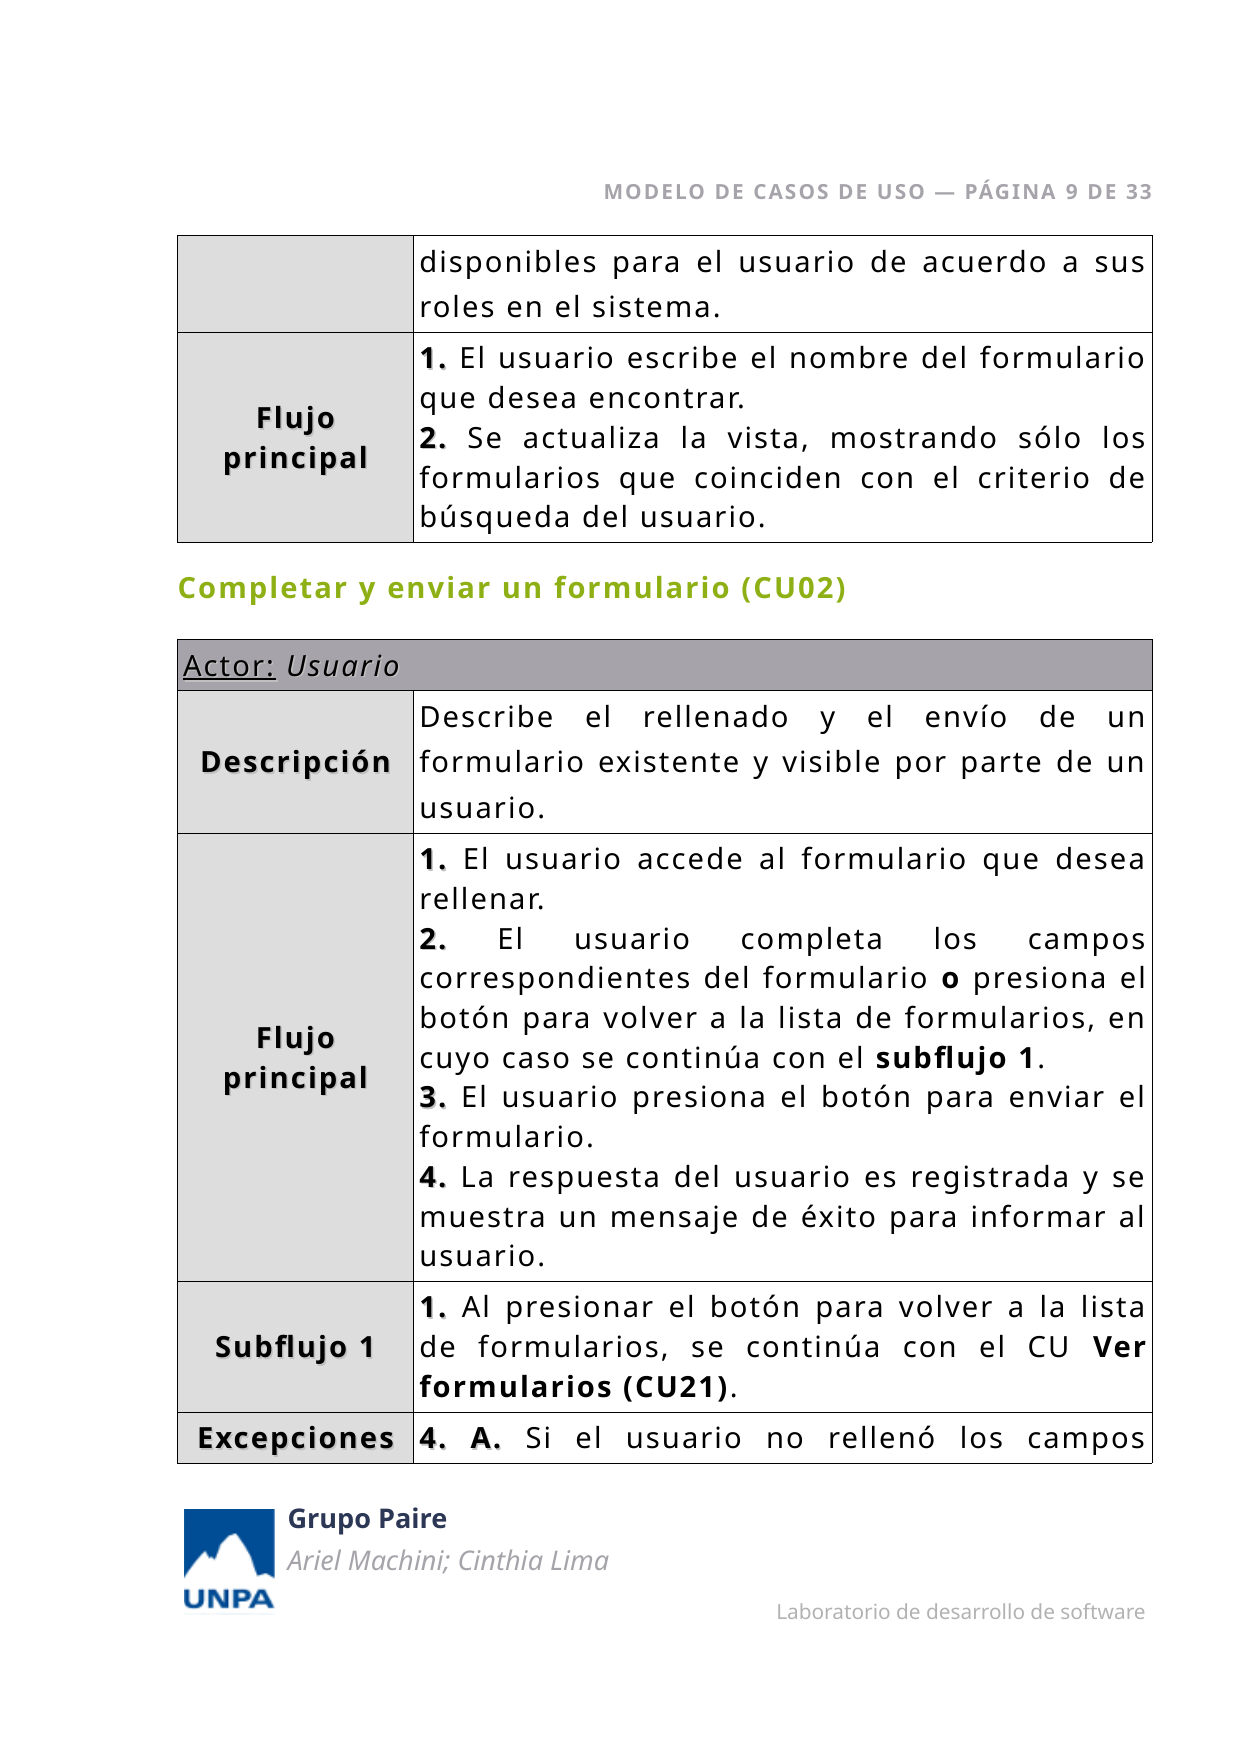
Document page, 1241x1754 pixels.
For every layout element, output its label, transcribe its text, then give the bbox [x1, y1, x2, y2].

table_cell 1. Al presionar el botón para volver a la lista de formularios, se continúa con el CU Ver formularios (CU21). [414, 1282, 1152, 1412]
picture [184, 1509, 275, 1615]
table_header Actor: Usuario [178, 640, 1152, 690]
table_cell 4. A. Si el usuario no rellenó los campos [414, 1413, 1152, 1463]
table_cell Flujo principal [178, 333, 413, 542]
table_cell 1. El usuario escribe el nombre del formulario que desea encontrar. 2. Se actualiza la vista, mostrando sólo los formularios que coinciden con el criterio de búsqueda del usuario. [414, 333, 1152, 542]
table_cell Subflujo 1 [178, 1282, 413, 1412]
table_cell Descripción [178, 691, 413, 833]
table_cell Flujo principal [178, 834, 413, 1281]
table_cell [178, 236, 413, 332]
table_cell disponibles para el usuario de acuerdo a sus roles en el sistema. [414, 236, 1152, 332]
subtitle Completar y enviar un formulario (CU02) [177, 567, 1152, 607]
table_cell Describe el rellenado y el envío de un formulario existente y visible por parte de un usuario. [414, 691, 1152, 833]
table_cell Excepciones [178, 1413, 413, 1463]
table_cell 1. El usuario accede al formulario que desea rellenar. 2. El usuario completa los campos correspondientes del formulario o presiona el botón para volver a la lista de formularios, en cuyo caso se continúa con el subflujo 1. 3. El usuario presiona el botón para enviar el formulario. 4. La respuesta del usuario es registrada y se muestra un mensaje de éxito para informar al usuario. [414, 834, 1152, 1281]
